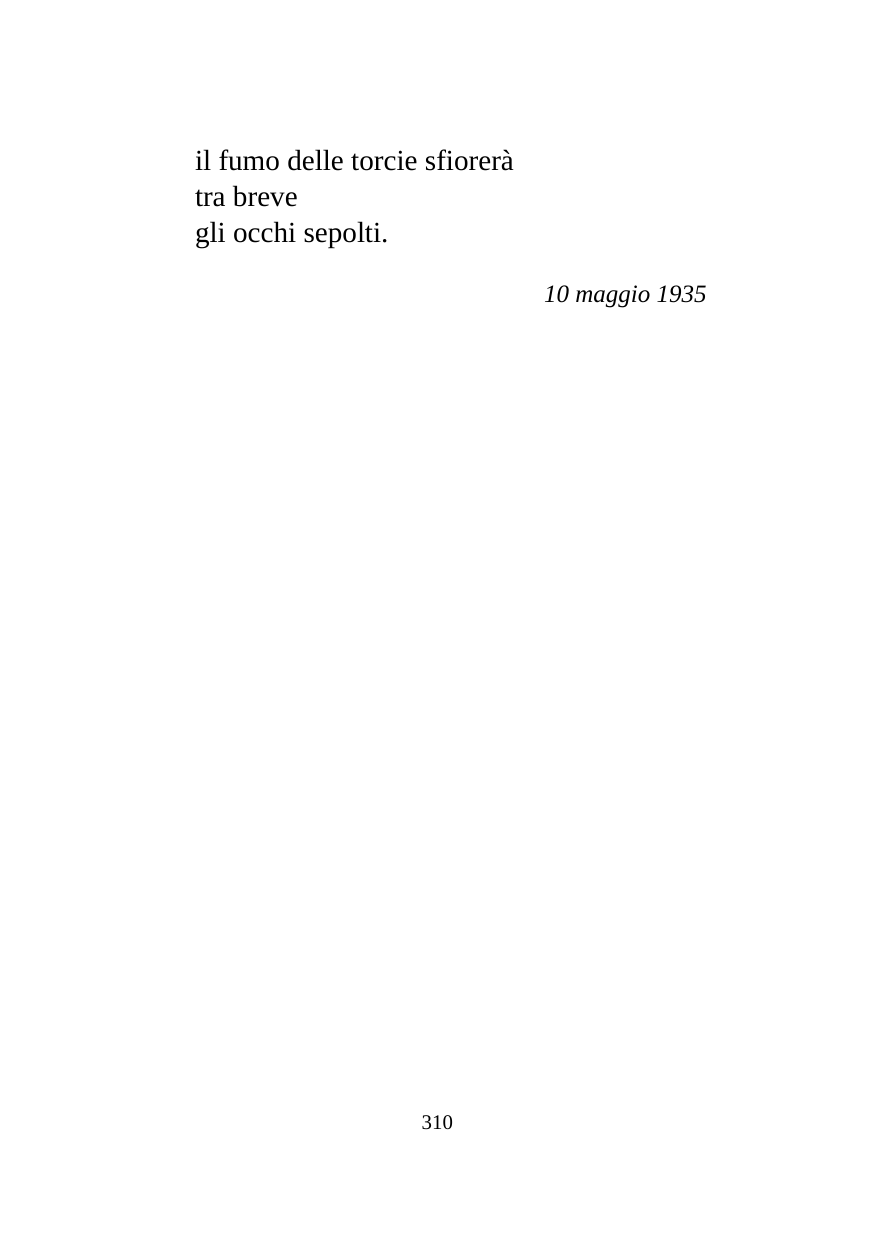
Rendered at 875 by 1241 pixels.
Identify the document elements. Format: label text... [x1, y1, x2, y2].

text il fumo delle torcie sfiorerà [195, 143, 768, 176]
text tra breve [195, 179, 768, 213]
text 10 maggio 1935 [106, 279, 709, 307]
text gli occhi sepolti. [195, 216, 768, 249]
